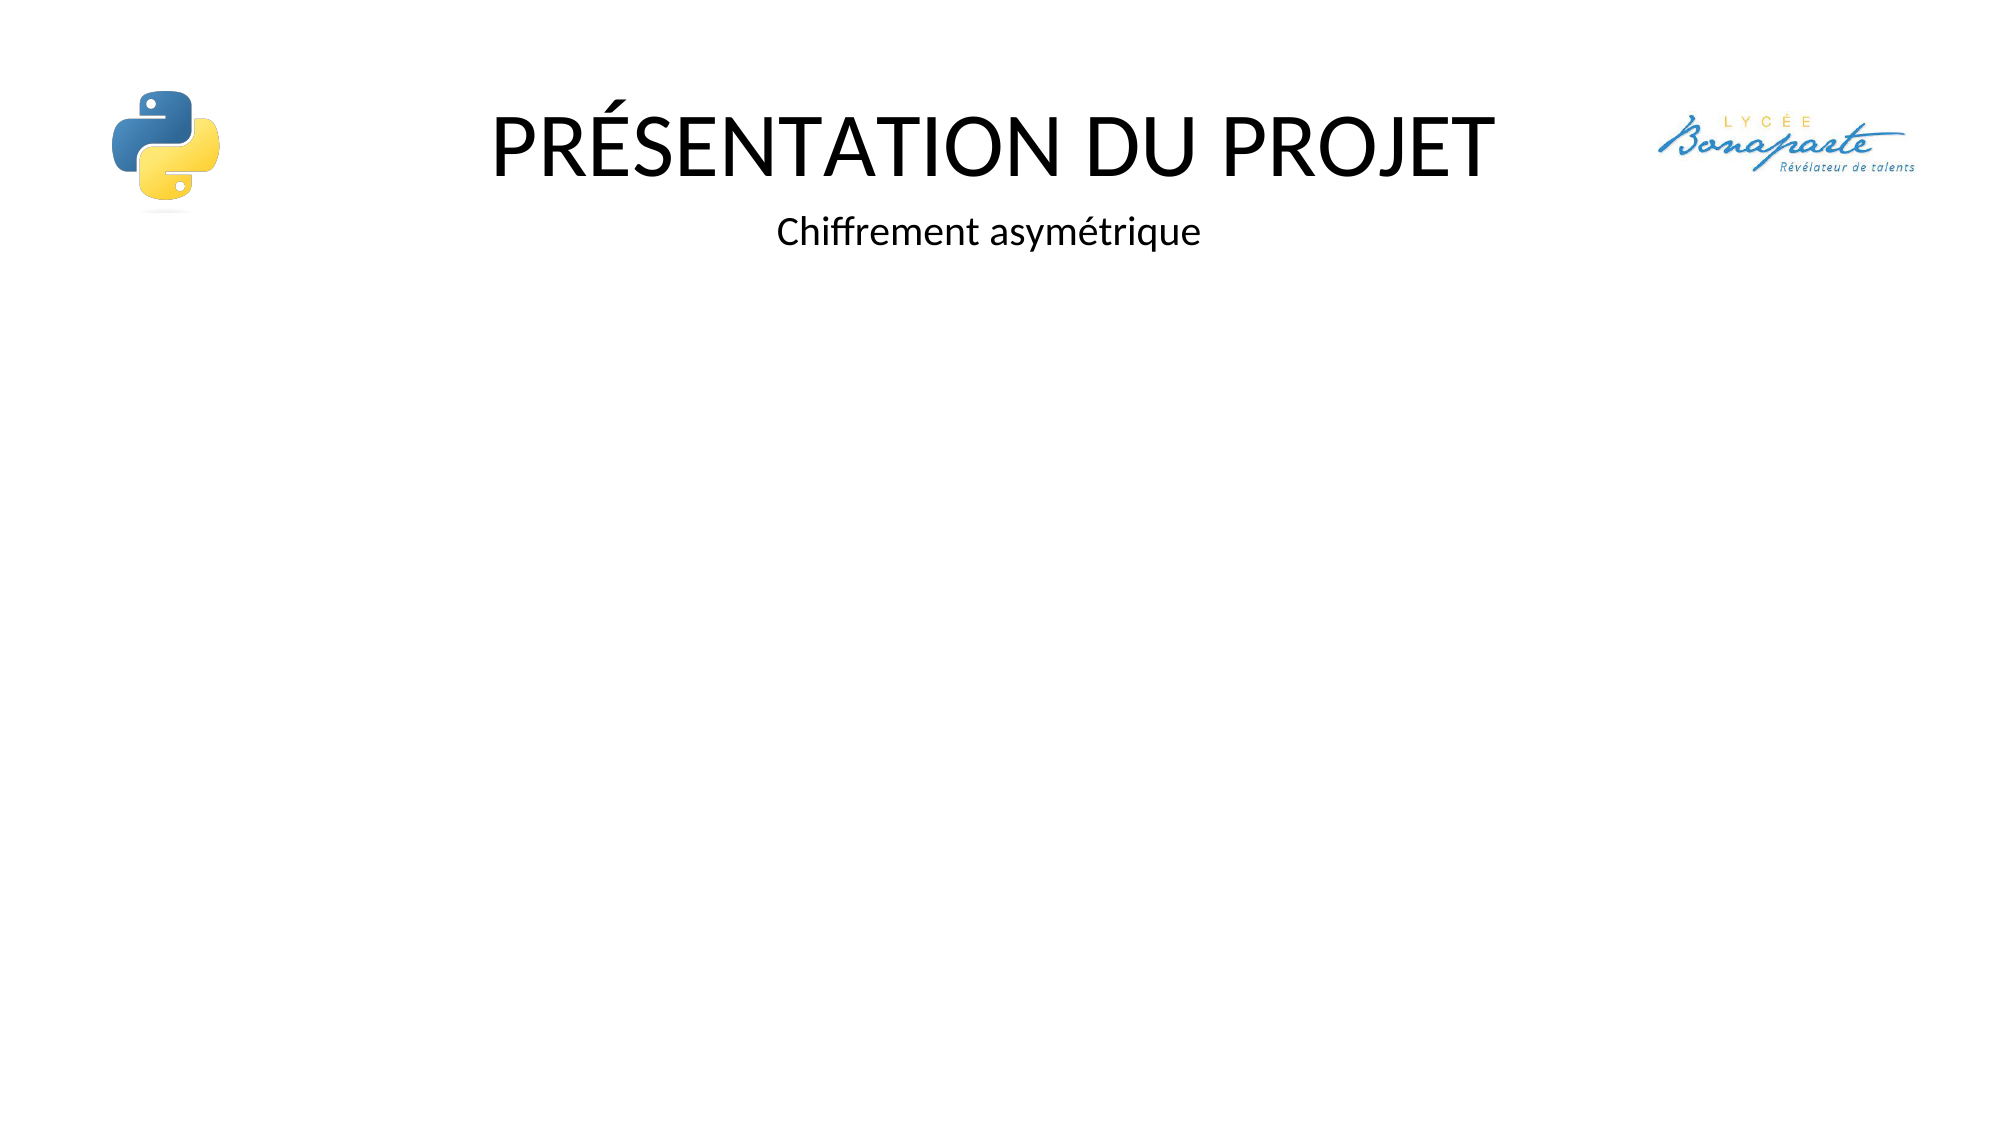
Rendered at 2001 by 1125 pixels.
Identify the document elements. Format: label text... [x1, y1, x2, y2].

picture [112, 91, 223, 213]
text_box PRÉSENTATION DU PROJET [476, 77, 1524, 204]
text_box Chiffrement asymétrique [762, 196, 1234, 266]
picture [1648, 111, 1921, 181]
